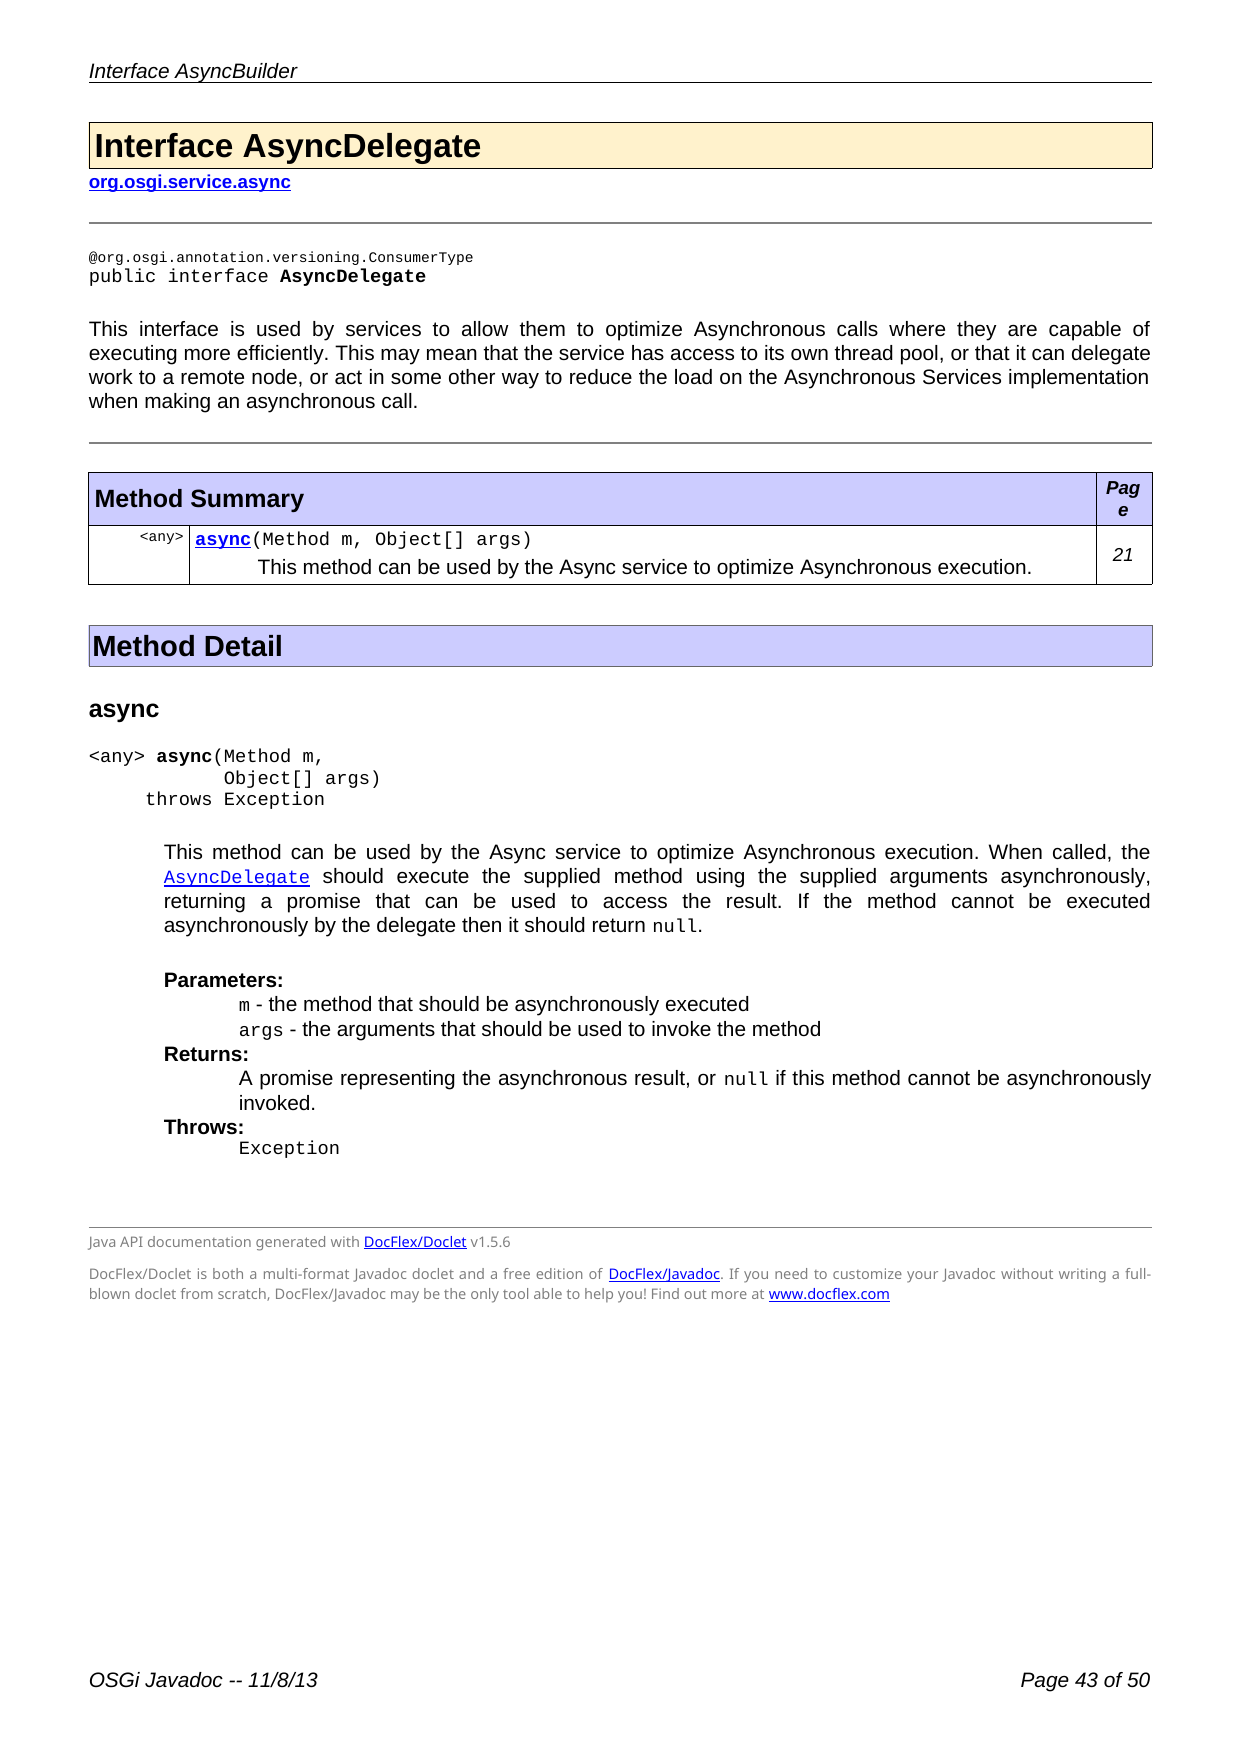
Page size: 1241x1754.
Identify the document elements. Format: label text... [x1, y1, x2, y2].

text Java API documentation generated with DocFlex/Doclet v1.5.6 [88, 1228, 1152, 1251]
table_cell 20 [1097, 526, 1152, 584]
text @org.osgi.annotation.versioning.ConsumerType public interface AsyncDelegate [88, 250, 1152, 288]
subtitle Method Detail [90, 626, 1152, 666]
text This method can be used by the Async service to optimize Asynchronous execution. When called, the AsyncDelegate should execute the supplied method using the supplied arguments asynchronously, returning a promise that can be used to access the result. If the method cannot be executed asynchronously by the delegate then it should return null. [163, 840, 1152, 938]
text Parameters: [163, 968, 1152, 992]
table_cell <any> [89, 526, 189, 584]
table_header Method Summary [89, 473, 1096, 525]
text DocFlex/Doclet is both a multi-format Javadoc doclet and a free edition of DocFlex/Javadoc. If you need to customize your Javadoc without writing a full-blown doclet from scratch, DocFlex/Javadoc may be the only tool able to help you! Find out more at www.docflex.com [88, 1264, 1152, 1304]
table_cell async(Method m, Object[] args) This method can be used by the Async service to optimize Asynchronous execution. [190, 526, 1096, 584]
subtitle Interface AsyncDelegate [90, 123, 1152, 168]
text <any> async(Method m, Object[] args) throws Exception [88, 747, 1152, 811]
text args - the arguments that should be used to invoke the method [238, 1017, 1152, 1042]
text A promise representing the asynchronous result, or null if this method cannot be asynchronously invoked. [238, 1066, 1152, 1115]
subtitle async [88, 694, 1152, 723]
text Throws: [163, 1115, 1152, 1139]
table_header Page [1097, 473, 1152, 525]
text m - the method that should be asynchronously executed [238, 992, 1152, 1017]
text This interface is used by services to allow them to optimize Asynchronous calls where they are capable of executing more efficiently. This may mean that the service has access to its own thread pool, or that it can delegate work to a remote node, or act in some other way to reduce the load on the Asynchronous Services implementation when making an asynchronous call. [88, 317, 1152, 413]
text Returns: [163, 1042, 1152, 1066]
text org.osgi.service.async [88, 171, 1152, 193]
text Exception [238, 1139, 1152, 1160]
